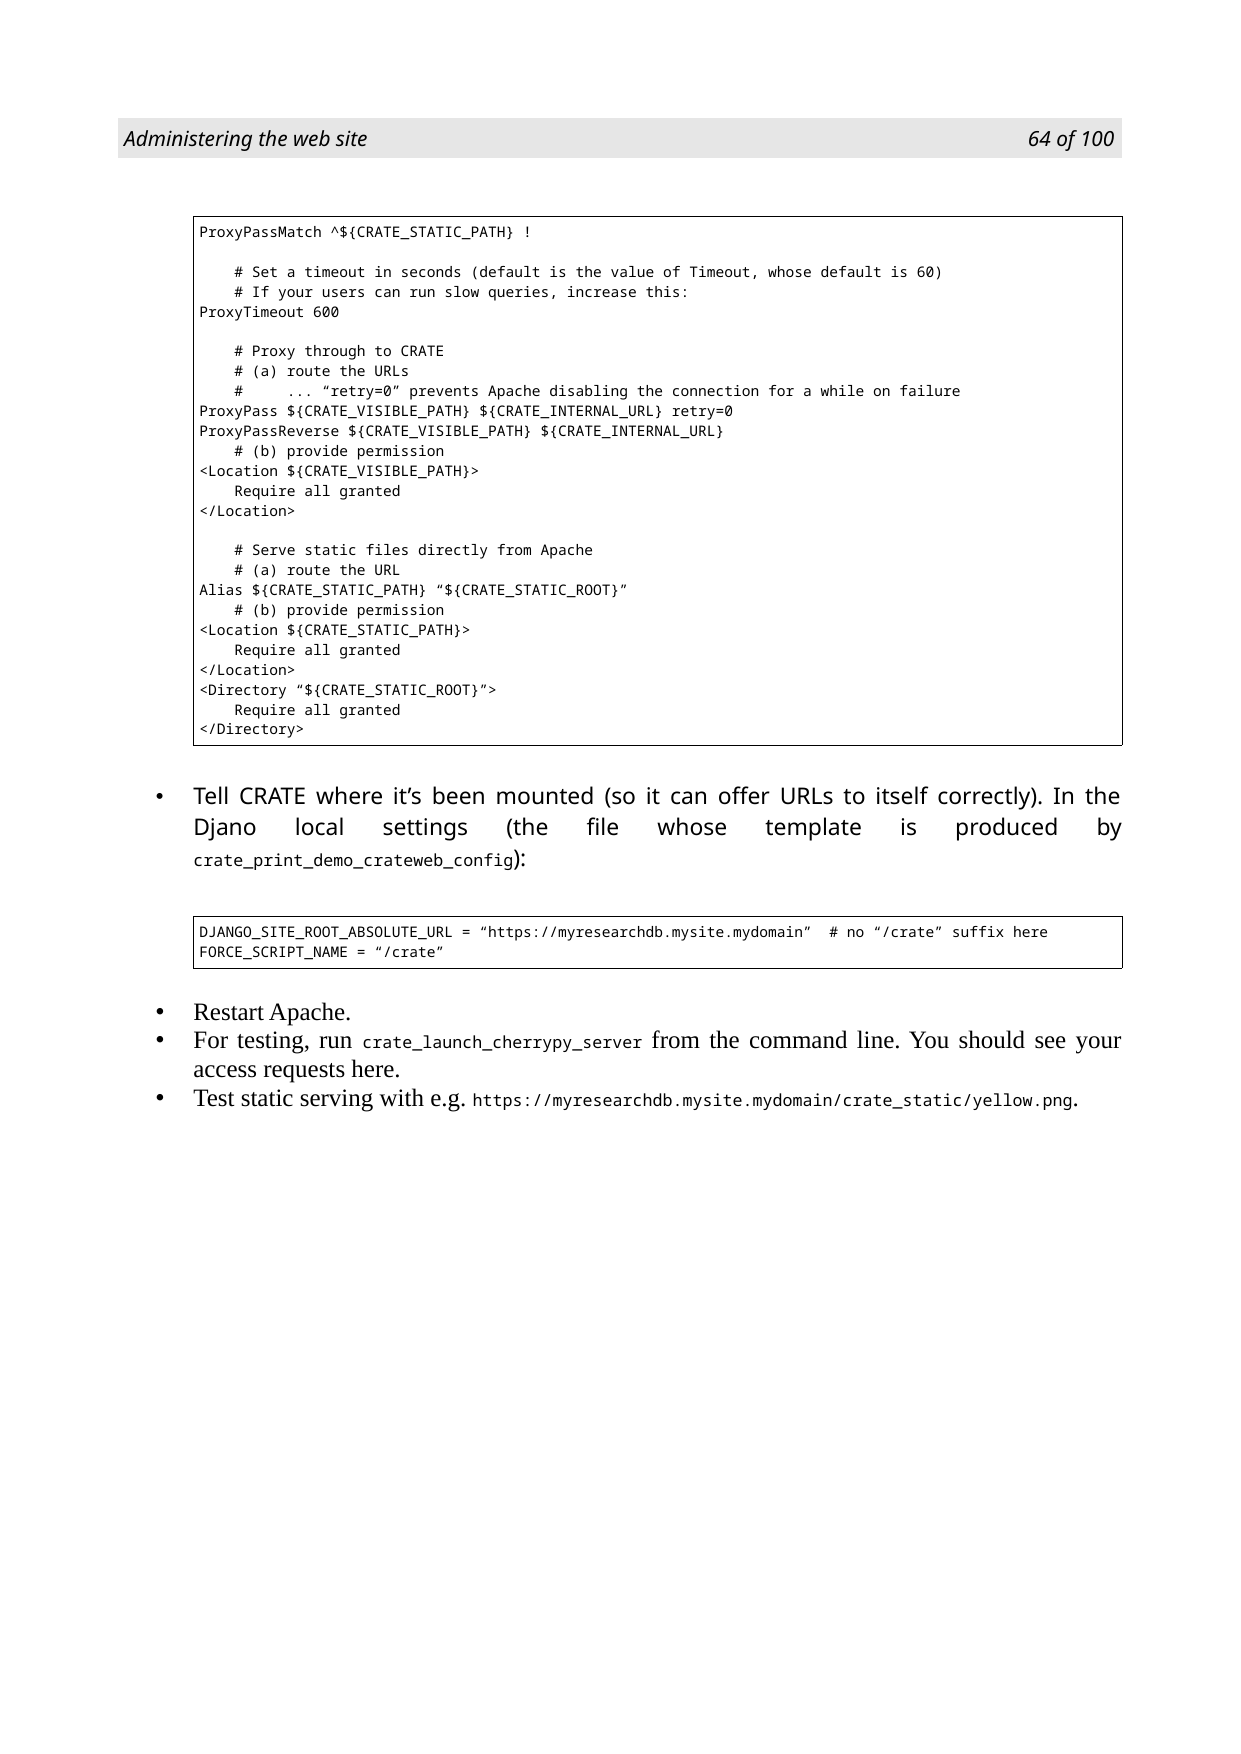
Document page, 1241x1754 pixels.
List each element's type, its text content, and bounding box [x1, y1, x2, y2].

list Tell CRATE where it’s been mounted (so it can offer URLs to itself correctly). In the Djano local settings (the file whose template is produced by crate_print_demo_crateweb_config): [156, 779, 1122, 873]
table_header ProxyPassMatch ^${CRATE_STATIC_PATH} ! # Set a timeout in seconds (default is the value of Timeout, whose default is 60) # If your users can run slow queries, increase this: ProxyTimeout 600 # Proxy through to CRATE # (a) route the URLs # ... “retry=0” prevents Apache disabling the connection for a while on failure ProxyPass ${CRATE_VISIBLE_PATH} ${CRATE_INTERNAL_URL} retry=0 ProxyPassReverse ${CRATE_VISIBLE_PATH} ${CRATE_INTERNAL_URL} # (b) provide permission <Location ${CRATE_VISIBLE_PATH}> Require all granted </Location> # Serve static files directly from Apache # (a) route the URL Alias ${CRATE_STATIC_PATH} “${CRATE_STATIC_ROOT}” # (b) provide permission <Location ${CRATE_STATIC_PATH}> Require all granted </Location> <Directory “${CRATE_STATIC_ROOT}”> Require all granted </Directory> [194, 217, 1122, 745]
list For testing, run crate_launch_cherrypy_server from the command line. You should see your access requests here. [156, 1025, 1122, 1083]
list Restart Apache. [156, 997, 1122, 1025]
table_header DJANGO_SITE_ROOT_ABSOLUTE_URL = “https://myresearchdb.mysite.mydomain” # no “/crate” suffix here FORCE_SCRIPT_NAME = “/crate” [194, 917, 1122, 968]
list Test static serving with e.g. https://myresearchdb.mysite.mydomain/crate_static/yellow.png. [156, 1083, 1122, 1112]
